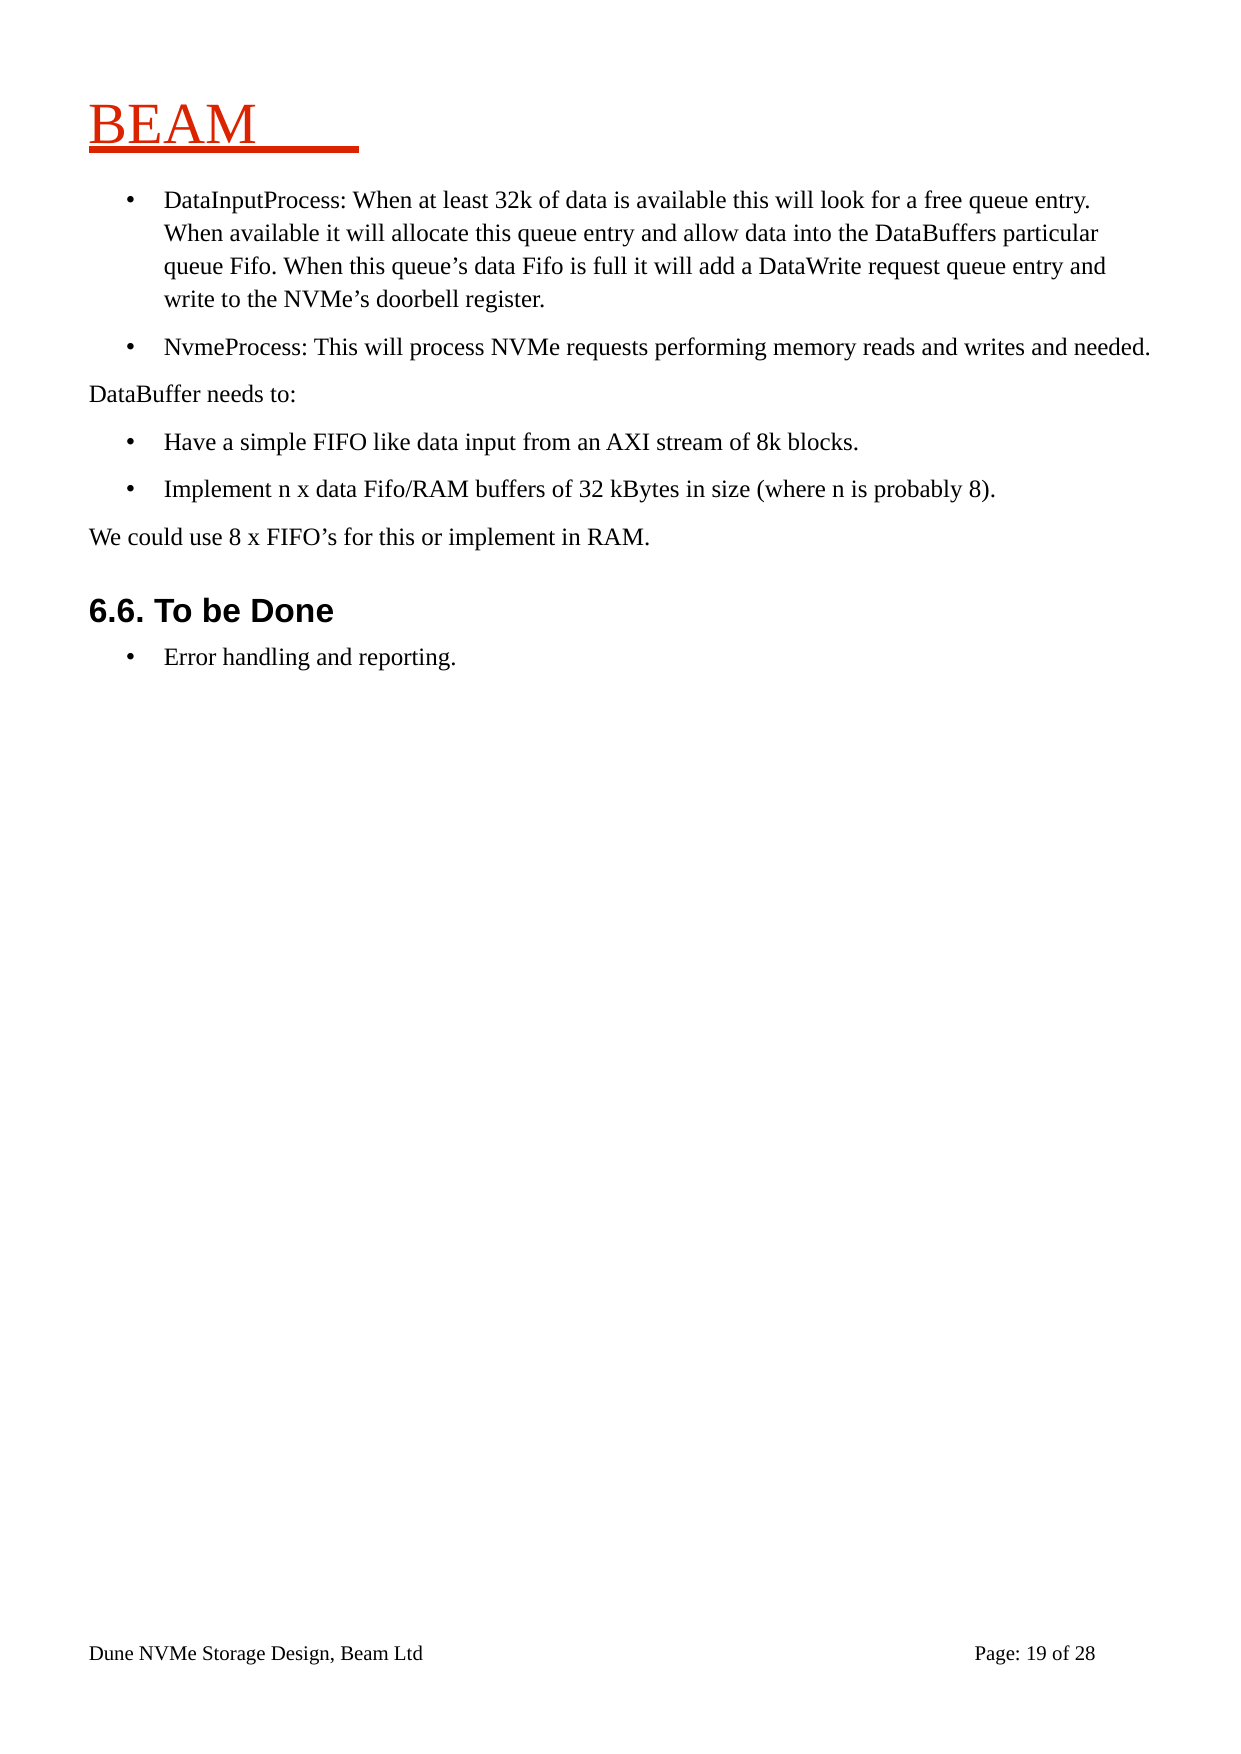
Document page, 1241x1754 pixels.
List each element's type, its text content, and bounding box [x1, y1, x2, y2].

list DataInputProcess: When at least 32k of data is available this will look for a free queue entry. When available it will allocate this queue entry and allow data into the DataBuffers particular queue Fifo. When this queue’s data Fifo is full it will add a DataWrite request queue entry and write to the NVMe’s doorbell register. [126, 185, 1152, 313]
list Have a simple FIFO like data input from an AXI stream of 8k blocks. [126, 427, 1152, 456]
text We could use 8 x FIFO’s for this or implement in RAM. [88, 522, 1152, 551]
list Error handling and reporting. [126, 642, 1152, 671]
subtitle To be Done [88, 591, 1152, 629]
text DataBuffer needs to: [88, 379, 1152, 408]
list Implement n x data Fifo/RAM buffers of 32 kBytes in size (where n is probably 8). [126, 474, 1152, 503]
list NvmeProcess: This will process NVMe requests performing memory reads and writes and needed. [126, 332, 1152, 361]
